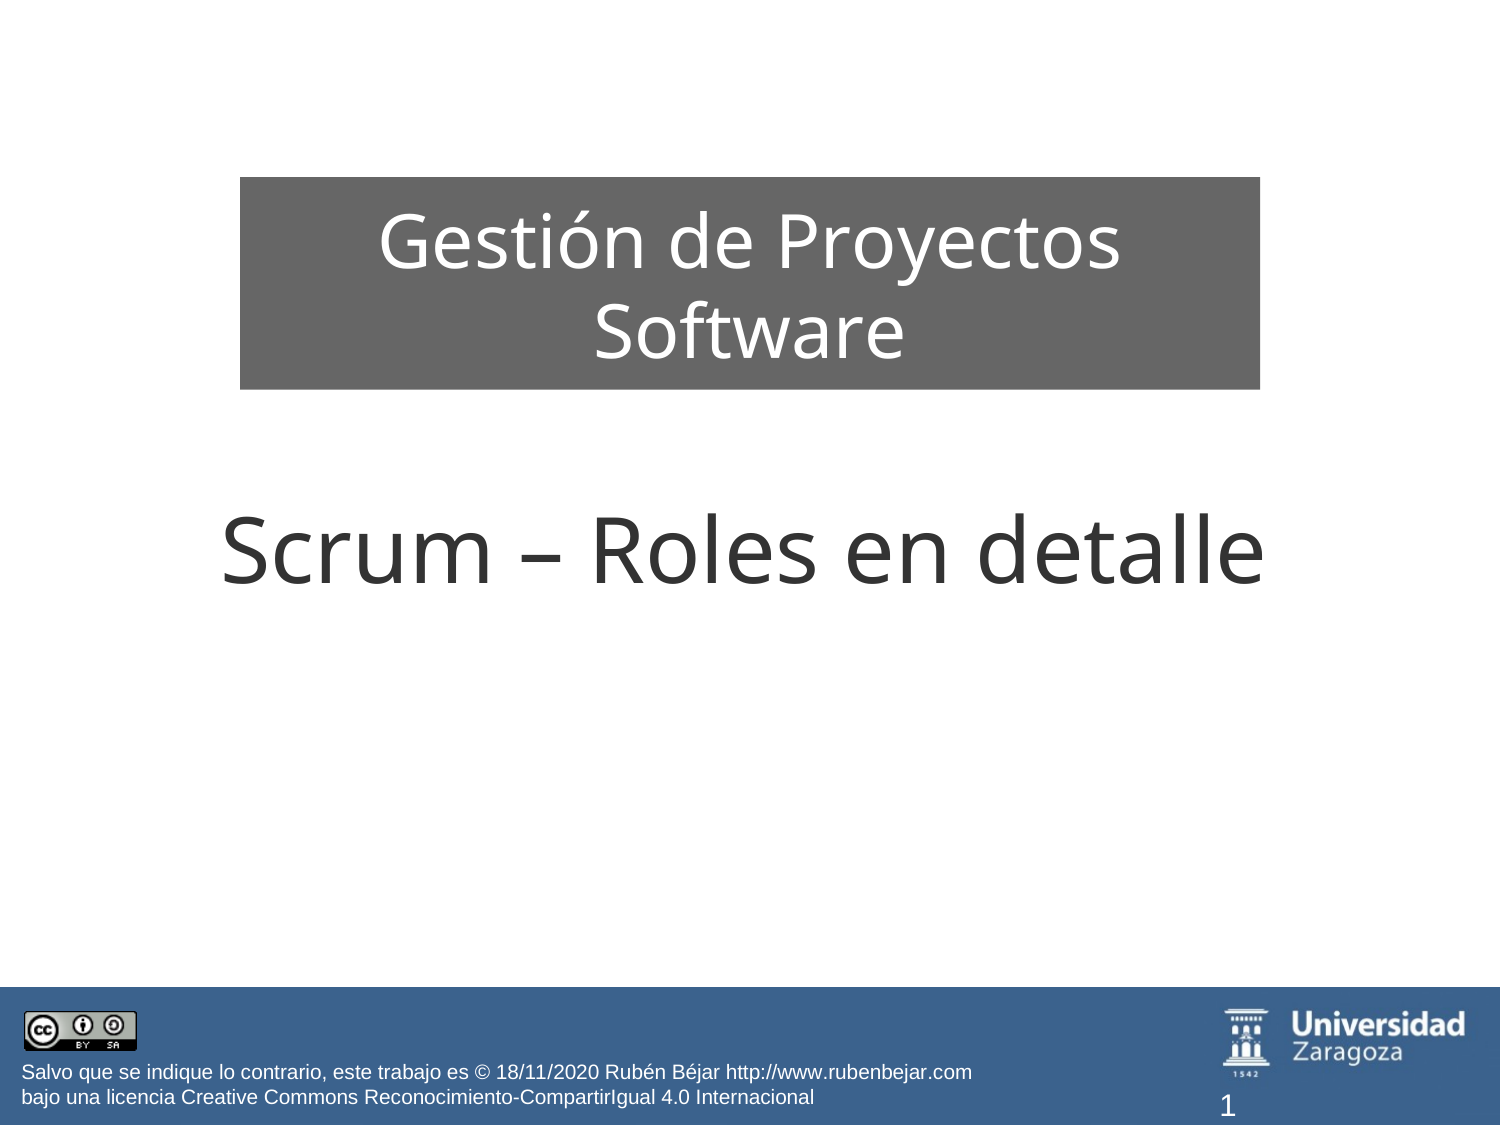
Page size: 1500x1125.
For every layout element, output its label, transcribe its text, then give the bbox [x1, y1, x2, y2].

picture [0, 987, 1500, 1125]
text_box Scrum – Roles en detalle [106, 484, 1382, 611]
text_box Gestión de Proyectos Software [240, 177, 1261, 390]
